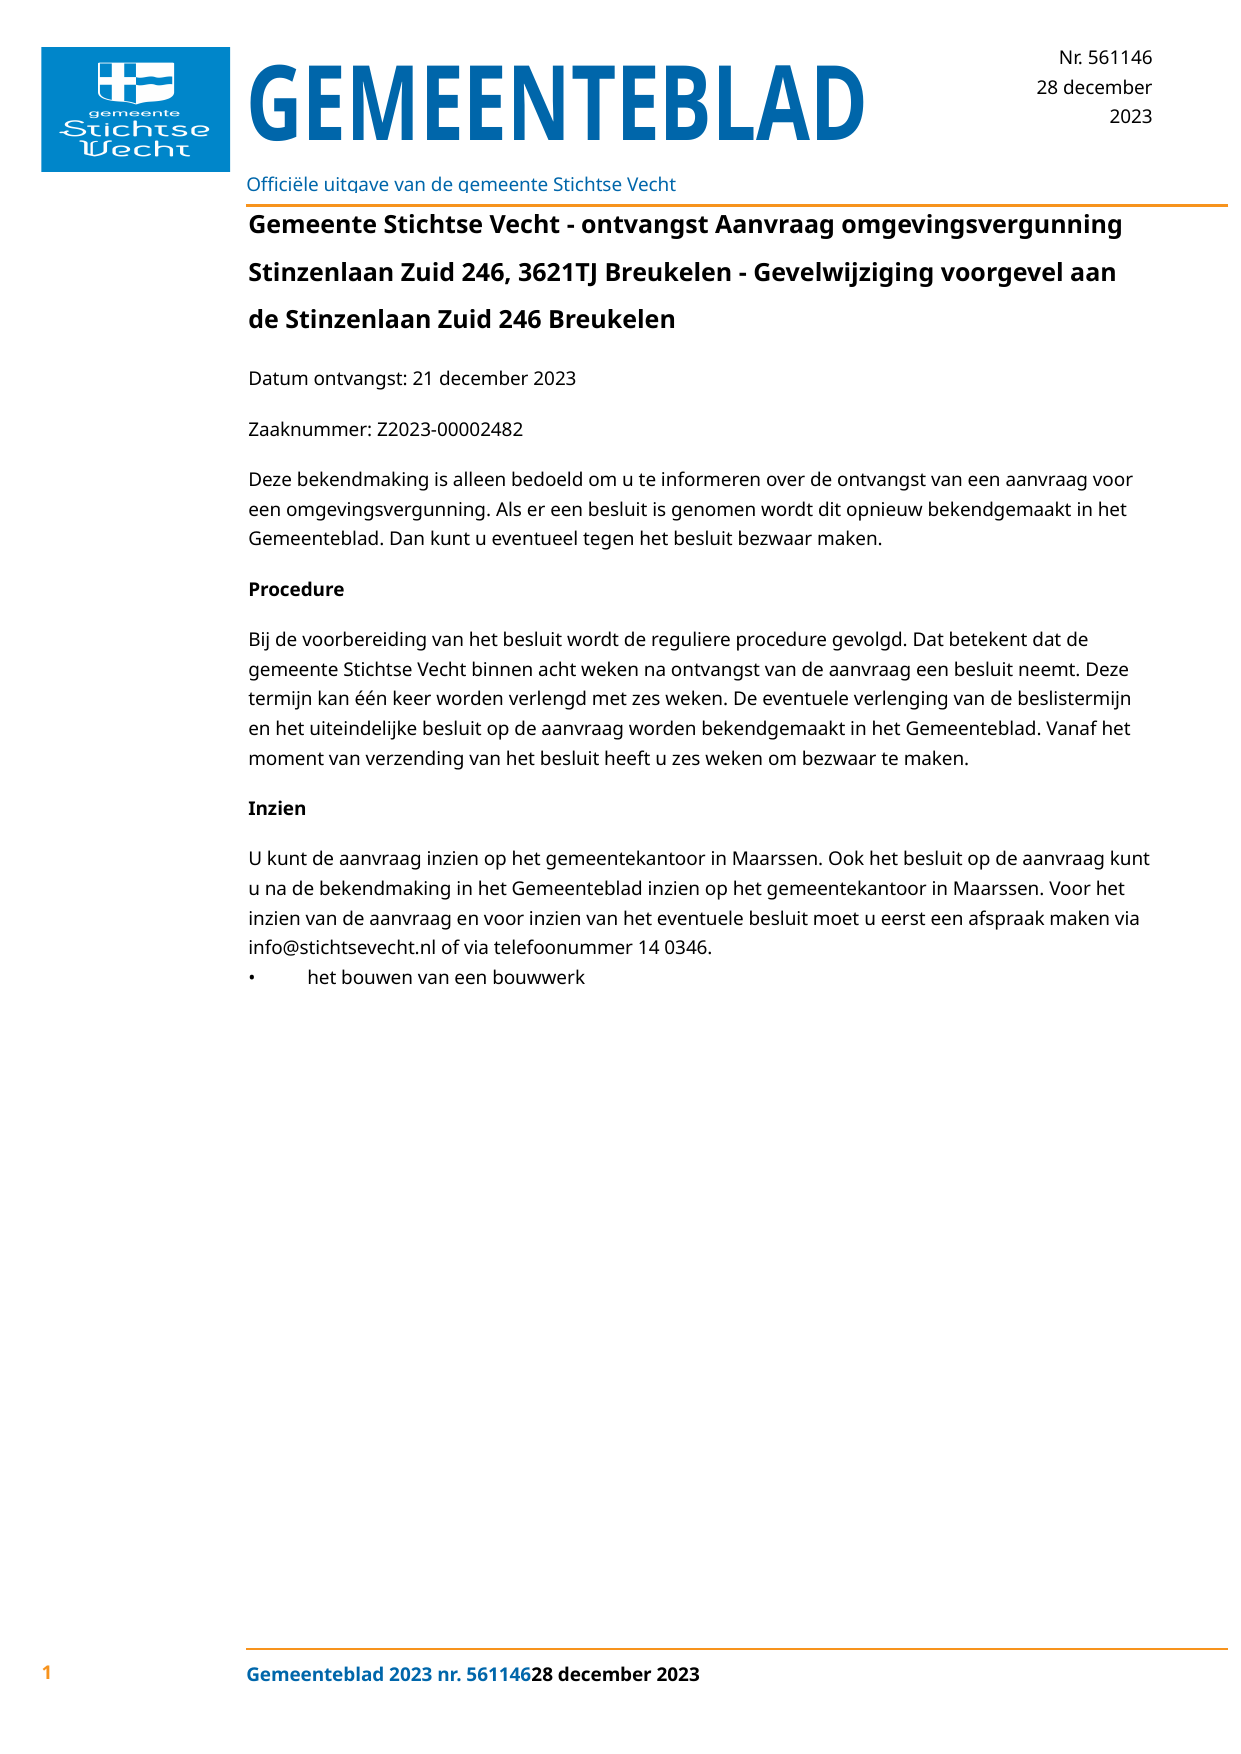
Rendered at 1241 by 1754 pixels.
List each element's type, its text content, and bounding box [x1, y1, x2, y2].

text Procedure [248, 576, 1152, 602]
text Deze bekendmaking is alleen bedoeld om u te informeren over de ontvangst van een aanvraag voor een omgevingsvergunning. Als er een besluit is genomen wordt dit opnieuw bekendgemaakt in het Gemeenteblad. Dan kunt u eventueel tegen het besluit bezwaar maken. [248, 466, 1152, 551]
text Datum ontvangst: 21 december 2023 [248, 366, 1152, 391]
text Zaaknummer: Z2023-00002482 [248, 416, 1152, 442]
text Inzien [248, 795, 1152, 821]
picture [99, 63, 135, 101]
text U kunt de aanvraag inzien op het gemeentekantoor in Maarssen. Ook het besluit op de aanvraag kunt u na de bekendmaking in het Gemeenteblad inzien op het gemeentekantoor in Maarssen. Voor het inzien van de aanvraag en voor inzien van het eventuele besluit moet u eerst een afspraak maken via info@stichtsevecht.nl of via telefoonummer 14 0346. [248, 846, 1152, 960]
picture [137, 63, 174, 103]
text Bij de voorbereiding van het besluit wordt de reguliere procedure gevolgd. Dat betekent dat de gemeente Stichtse Vecht binnen acht weken na ontvangst van de aanvraag een besluit neemt. Deze termijn kan één keer worden verlengd met zes weken. De eventuele verlenging van de beslistermijn en het uiteindelijke besluit op de aanvraag worden bekendgemaakt in het Gemeenteblad. Vanaf het moment van verzending van het besluit heeft u zes weken om bezwaar te maken. [248, 626, 1152, 770]
text Gemeente Stichtse Vecht - ontvangst Aanvraag omgevingsvergunning Stinzenlaan Zuid 246, 3621TJ Breukelen - Gevelwijziging voorgevel aan de Stinzenlaan Zuid 246 Breukelen [248, 207, 1152, 336]
list het bouwen van een bouwwerk [248, 964, 1152, 989]
